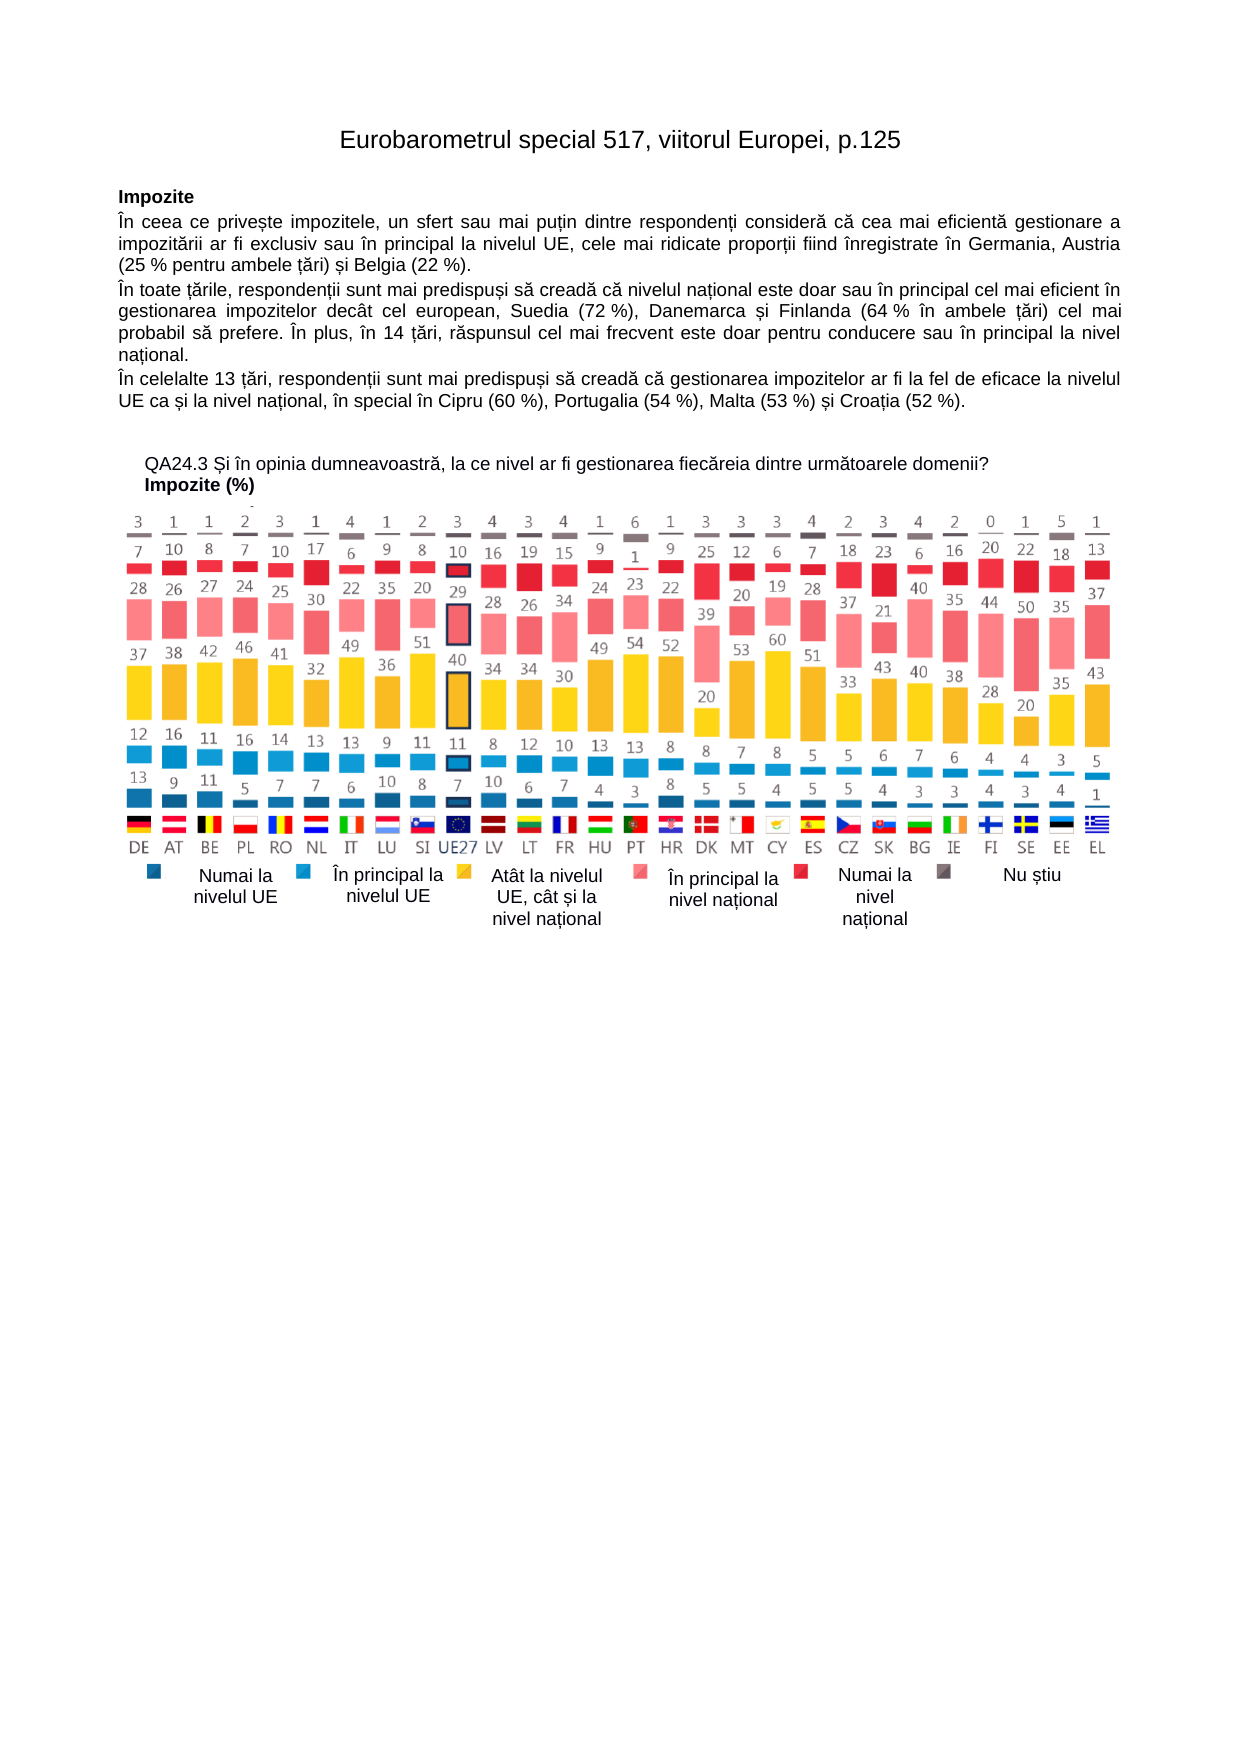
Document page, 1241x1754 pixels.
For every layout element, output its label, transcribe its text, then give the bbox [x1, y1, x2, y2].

text În toate țările, respondenții sunt mai predispuși să creadă că nivelul național este doar sau în principal cel mai eficient în gestionarea impozitelor decât cel european, Suedia (72 %), Danemarca și Finlanda (64 % în ambele țări) cel mai probabil să prefere. În plus, în 14 țări, răspunsul cel mai frecvent este doar pentru conducere sau în principal la nivel național. [118, 279, 1122, 365]
picture [118, 506, 1114, 900]
text Impozite [118, 186, 1122, 208]
text În ceea ce privește impozitele, un sfert sau mai puțin dintre respondenți consideră că cea mai eficientă gestionare a impozitării ar fi exclusiv sau în principal la nivelul UE, cele mai ridicate proporții fiind înregistrate în Germania, Austria (25 % pentru ambele țări) și Belgia (22 %). [118, 211, 1122, 276]
text În celelalte 13 țări, respondenții sunt mai predispuși să creadă că gestionarea impozitelor ar fi la fel de eficace la nivelul UE ca și la nivel național, în special în Cipru (60 %), Portugalia (54 %), Malta (53 %) și Croația (52 %). [118, 368, 1122, 411]
